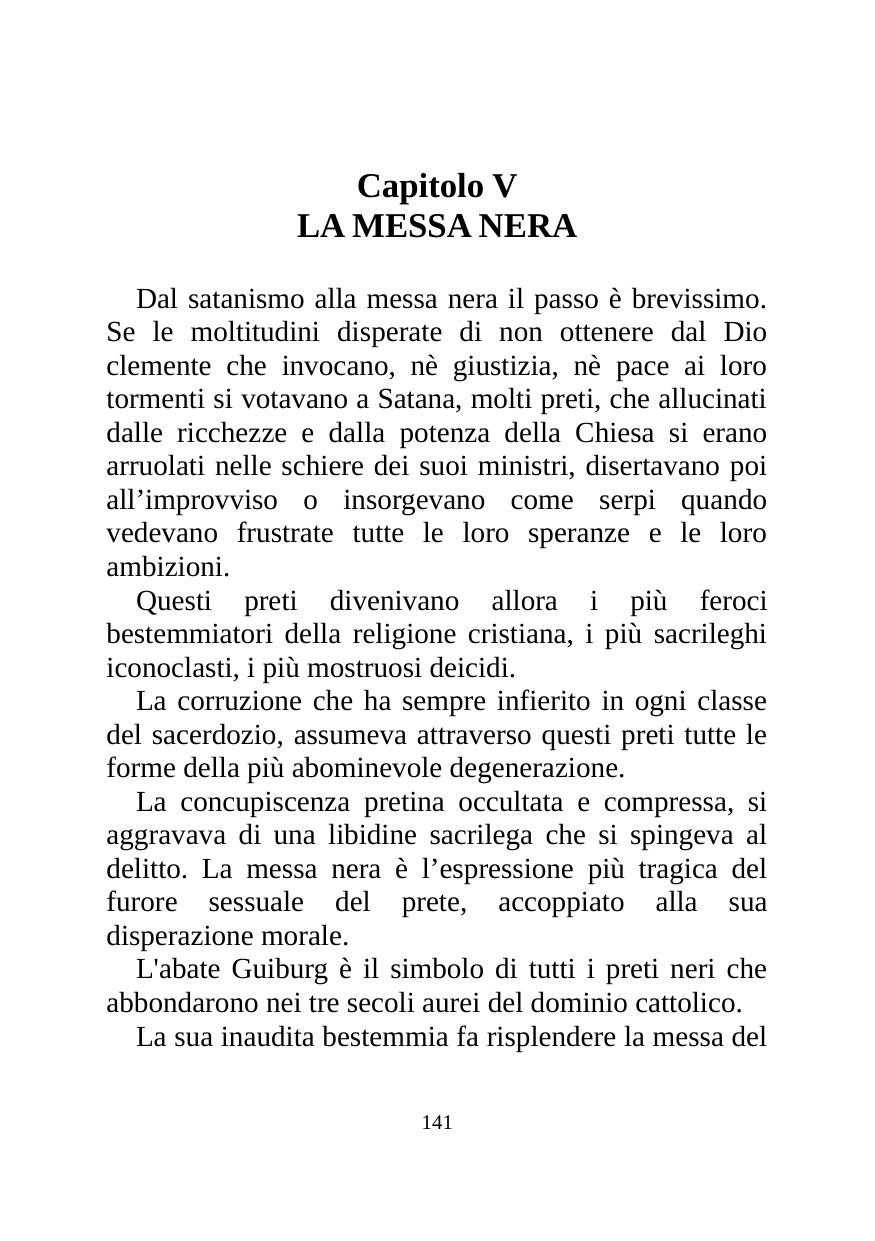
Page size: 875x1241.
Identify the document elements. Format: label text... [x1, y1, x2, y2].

text L'abate Guiburg è il simbolo di tutti i preti neri che abbondarono nei tre secoli aurei del dominio cattolico. [106, 952, 768, 1019]
subtitle Capitolo V LA MESSA NERA [106, 165, 768, 245]
text La sua inaudita bestemmia fa risplendere la messa del [106, 1019, 768, 1052]
text La concupiscenza pretina occultata e compressa, si aggravava di una libidine sacrilega che si spingeva al delitto. La messa nera è l’espressione più tragica del furore sessuale del prete, accoppiato alla sua disperazione morale. [106, 784, 768, 952]
text La corruzione che ha sempre infierito in ogni classe del sacerdozio, assumeva attraverso questi preti tutte le forme della più abominevole degenerazione. [106, 683, 768, 784]
text Questi preti divenivano allora i più feroci bestemmiatori della religione cristiana, i più sacrileghi iconoclasti, i più mostruosi deicidi. [106, 583, 768, 683]
text Dal satanismo alla messa nera il passo è brevissimo. Se le moltitudini disperate di non ottenere dal Dio clemente che invocano, nè giustizia, nè pace ai loro tormenti si votavano a Satana, molti preti, che allucinati dalle ricchezze e dalla potenza della Chiesa si erano arruolati nelle schiere dei suoi ministri, disertavano poi all’improvviso o insorgevano come serpi quando vedevano frustrate tutte le loro speranze e le loro ambizioni. [106, 281, 768, 583]
